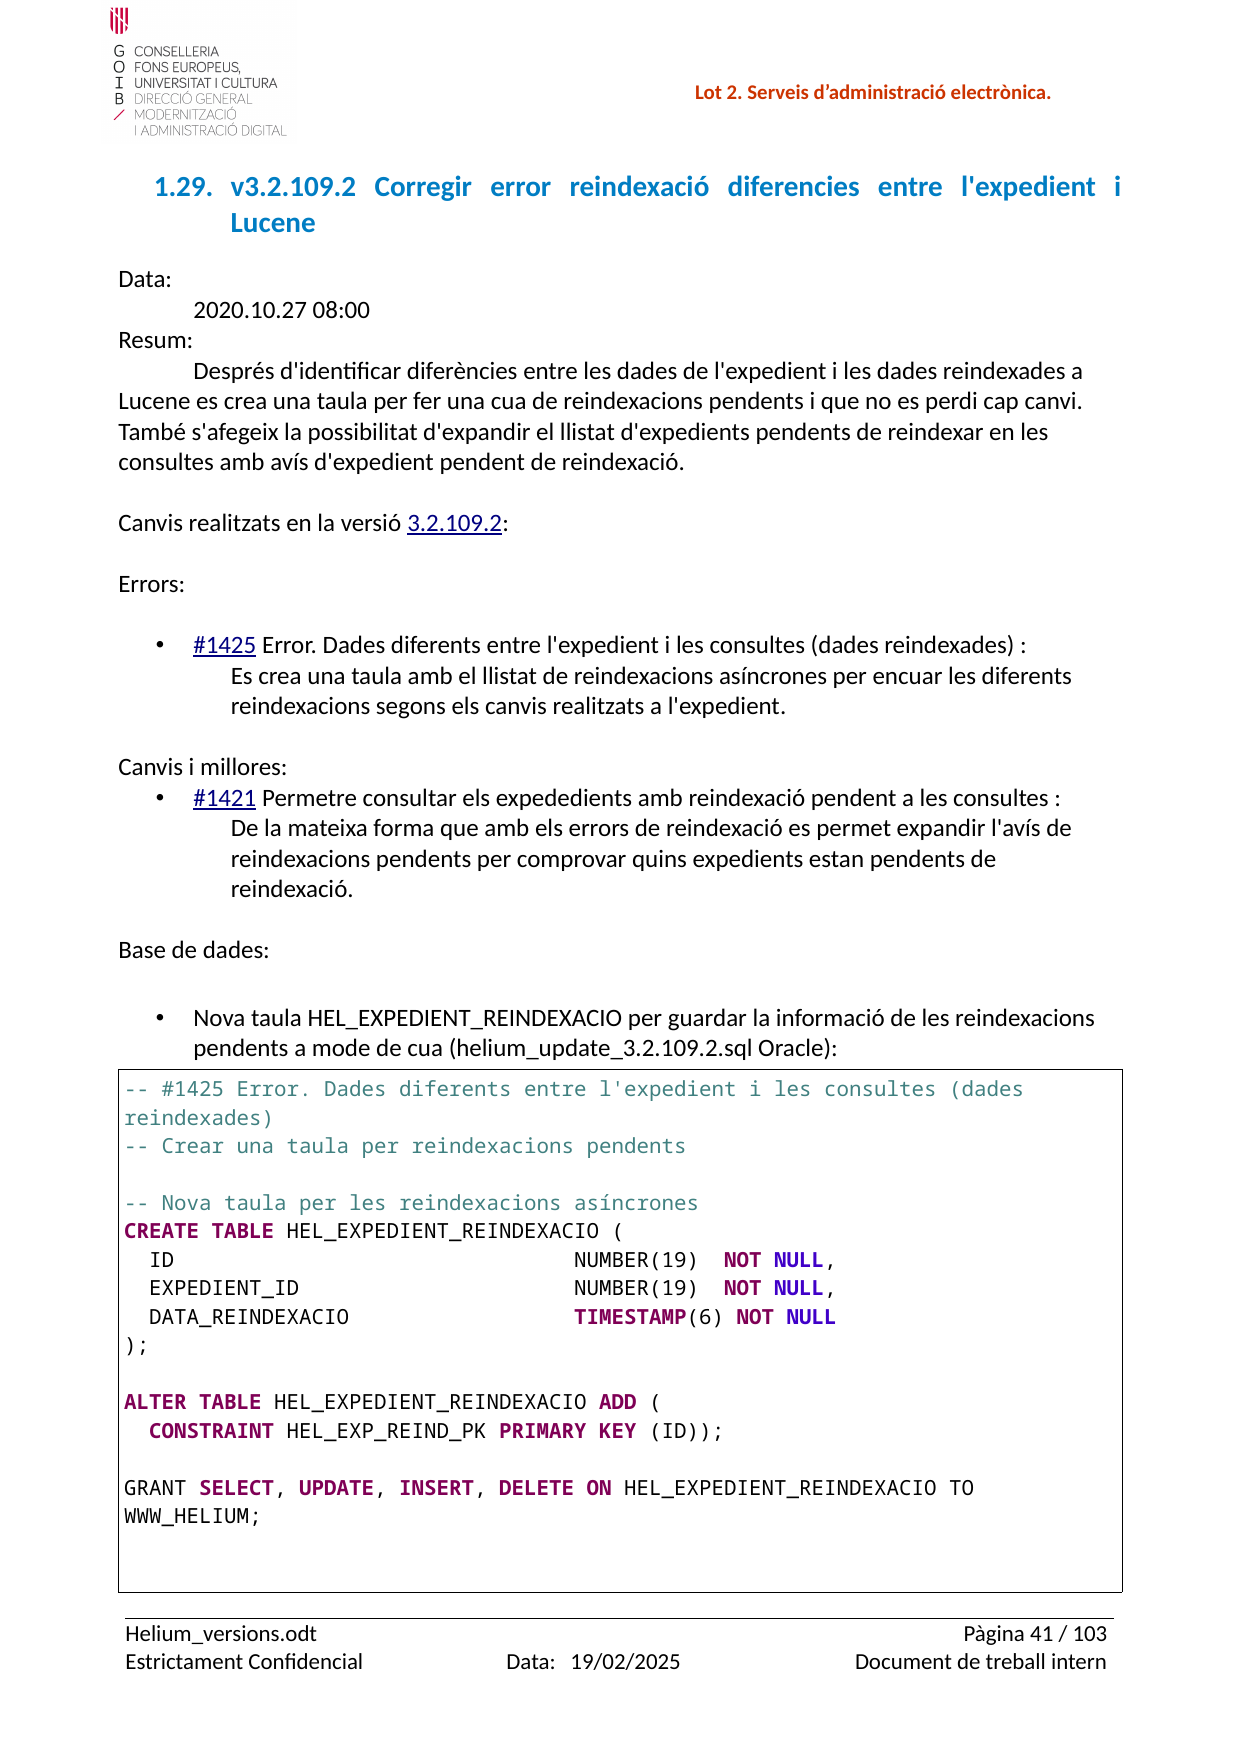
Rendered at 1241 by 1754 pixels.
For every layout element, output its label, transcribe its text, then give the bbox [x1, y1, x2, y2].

text Canvis realitzats en la versió 3.2.109.2: [118, 507, 1122, 538]
list De la mateixa forma que amb els errors de reindexació es permet expandir l'avís de reindexacions pendents per comprovar quins expedients estan pendents de reindexació. [193, 813, 1122, 904]
text Resum: [118, 324, 1122, 355]
table_header -- #1425 Error. Dades diferents entre l'expedient i les consultes (dades reindexades) -- Crear una taula per reindexacions pendents -- Nova taula per les reindexacions asíncrones CREATE TABLE HEL_EXPEDIENT_REINDEXACIO ( ID NUMBER(19) NOT NULL, EXPEDIENT_ID NUMBER(19) NOT NULL, DATA_REINDEXACIO TIMESTAMP(6) NOT NULL ); ALTER TABLE HEL_EXPEDIENT_REINDEXACIO ADD ( CONSTRAINT HEL_EXP_REIND_PK PRIMARY KEY (ID)); GRANT SELECT, UPDATE, INSERT, DELETE ON HEL_EXPEDIENT_REINDEXACIO TO WWW_HELIUM; [119, 1070, 1122, 1592]
list Nova taula HEL_EXPEDIENT_REINDEXACIO per guardar la informació de les reindexacions pendents a mode de cua (helium_update_3.2.109.2.sql Oracle): [156, 1002, 1122, 1063]
text Data: [118, 263, 1122, 294]
text Base de dades: [118, 935, 1122, 965]
text Canvis i millores: [118, 752, 1122, 782]
text Errors: [118, 568, 1122, 599]
subtitle v3.2.109.2 Corregir error reindexació diferencies entre l'expedient i Lucene [153, 168, 1122, 239]
list Es crea una taula amb el llistat de reindexacions asíncrones per encuar les diferents reindexacions segons els canvis realitzats a l'expedient. [193, 660, 1122, 721]
text Després d'identificar diferències entre les dades de l'expedient i les dades reindexades a Lucene es crea una taula per fer una cua de reindexacions pendents i que no es perdi cap canvi. També s'afegeix la possibilitat d'expandir el llistat d'expedients pendents de reindexar en les consultes amb avís d'expedient pendent de reindexació. [118, 355, 1122, 477]
picture [100, 0, 297, 144]
list #1425 Error. Dades diferents entre l'expedient i les consultes (dades reindexades) : [156, 629, 1122, 660]
list #1421 Permetre consultar els expededients amb reindexació pendent a les consultes : [156, 782, 1122, 813]
text 2020.10.27 08:00 [118, 294, 1122, 324]
